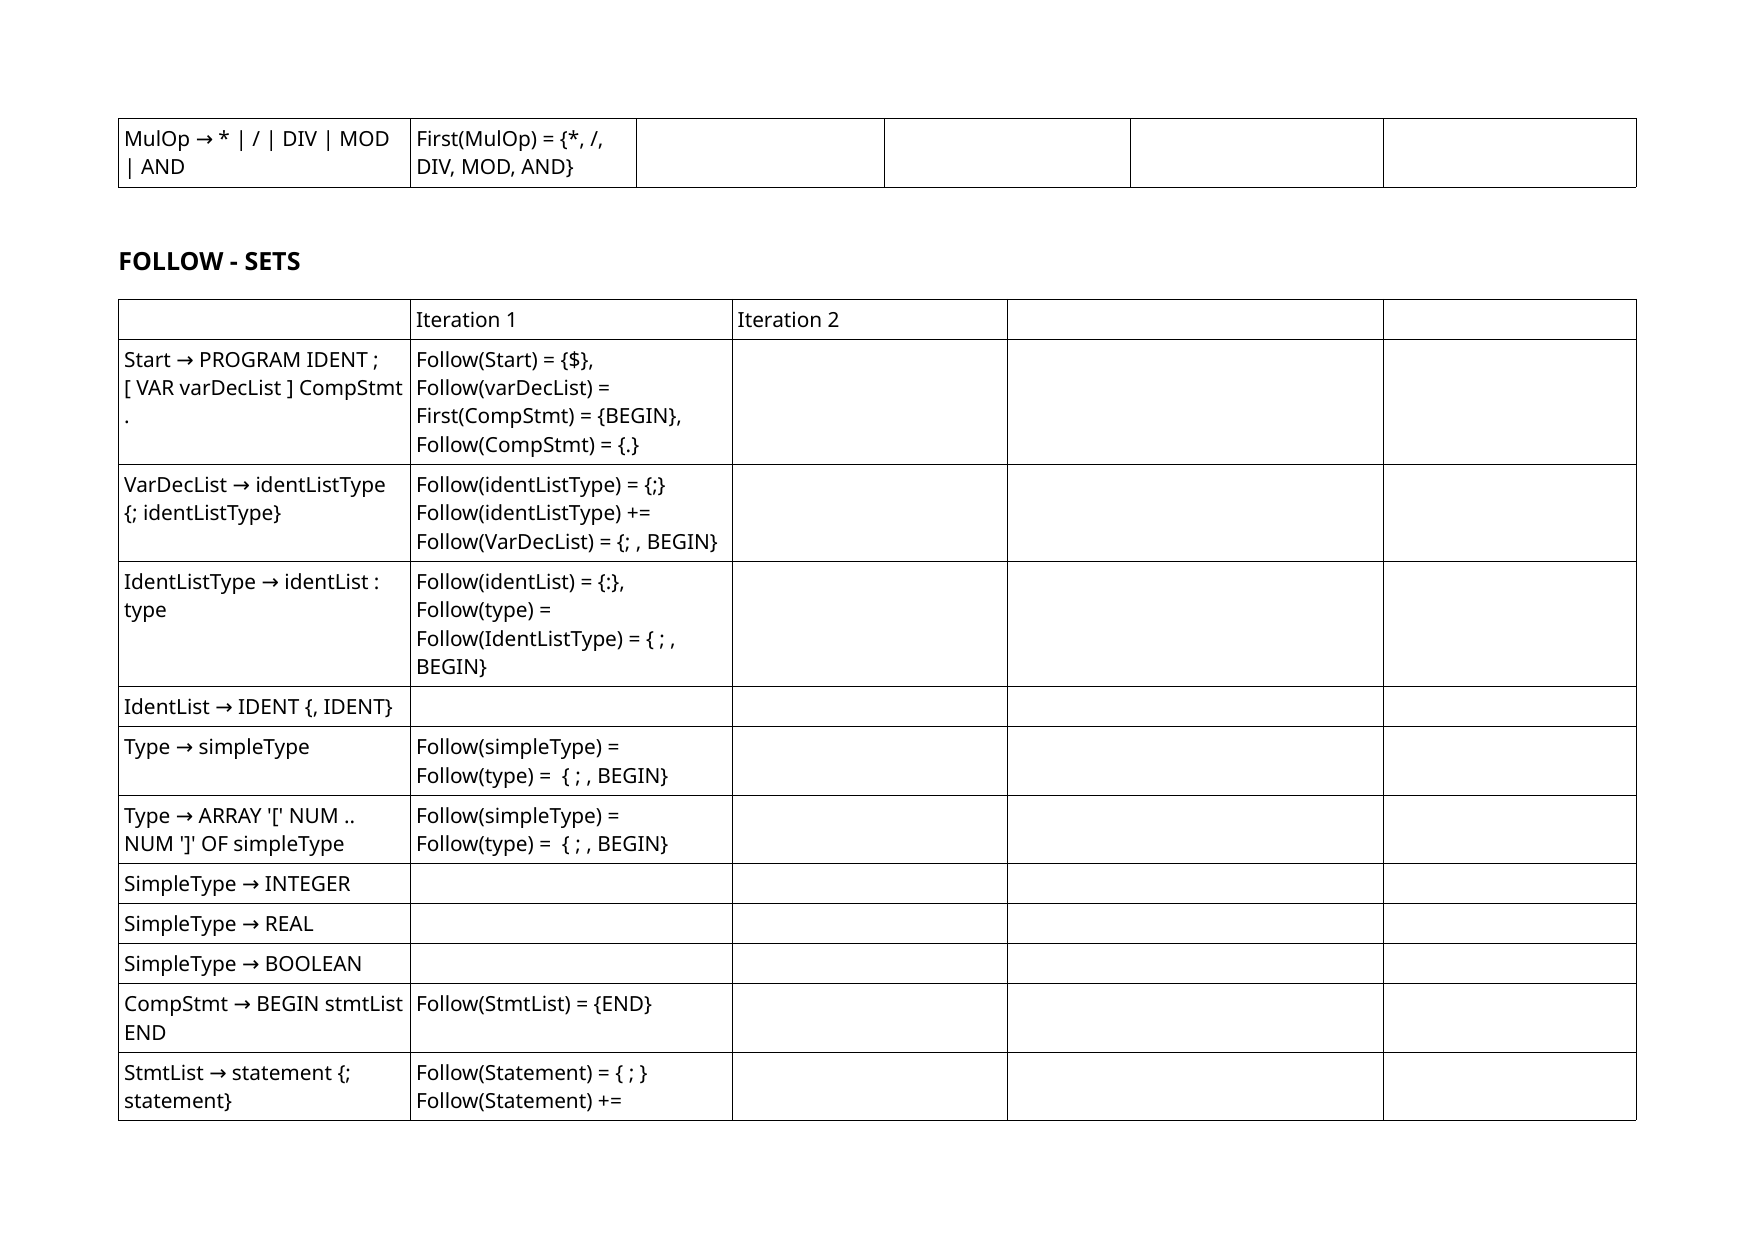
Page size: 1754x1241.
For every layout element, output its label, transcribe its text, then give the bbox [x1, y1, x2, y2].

table_cell VarDecList → identListType {; identListType} [119, 465, 410, 561]
table_header Iteration 1 [411, 300, 732, 339]
table_cell Type → ARRAY '[' NUM .. NUM ']' OF simpleType [119, 796, 410, 863]
table_cell Follow(identList) = {:}, Follow(type) = Follow(IdentListType) = { ; , BEGIN} [411, 562, 732, 686]
table_cell MulOp → * | / | DIV | MOD | AND [119, 119, 410, 187]
table_cell [1384, 465, 1636, 561]
table_cell Follow(StmtList) = {END} [411, 984, 732, 1052]
table_cell [1384, 796, 1636, 863]
table_cell First(MulOp) = {*, /, DIV, MOD, AND} [411, 119, 636, 187]
table_cell IdentList → IDENT {, IDENT} [119, 687, 410, 726]
table_cell [1008, 1053, 1383, 1120]
table_cell [1008, 465, 1383, 561]
table_cell [1008, 727, 1383, 795]
table_cell Type → simpleType [119, 727, 410, 795]
table_cell [1384, 562, 1636, 686]
table_header Iteration 2 [733, 300, 1007, 339]
table_cell SimpleType → BOOLEAN [119, 944, 410, 983]
table_cell [1384, 687, 1636, 726]
table_cell [1008, 562, 1383, 686]
table_cell [733, 727, 1007, 795]
table_cell [1384, 340, 1636, 464]
table_cell [1384, 904, 1636, 943]
table_cell [1384, 944, 1636, 983]
table_cell SimpleType → INTEGER [119, 864, 410, 903]
table_cell [1008, 944, 1383, 983]
table_cell [411, 864, 732, 903]
table_cell [1384, 984, 1636, 1052]
table_cell Follow(simpleType) = Follow(type) = { ; , BEGIN} [411, 796, 732, 863]
table_header [1008, 300, 1383, 339]
table_cell CompStmt → BEGIN stmtList END [119, 984, 410, 1052]
table_cell [1008, 687, 1383, 726]
table_cell StmtList → statement {; statement} [119, 1053, 410, 1120]
text FOLLOW - SETS [118, 243, 1636, 278]
table_cell [733, 796, 1007, 863]
table_cell [733, 340, 1007, 464]
table_cell Start → PROGRAM IDENT ; [ VAR varDecList ] CompStmt . [119, 340, 410, 464]
table_cell [1008, 340, 1383, 464]
table_cell SimpleType → REAL [119, 904, 410, 943]
table_cell Follow(identListType) = {;} Follow(identListType) += Follow(VarDecList) = {; , BEGIN} [411, 465, 732, 561]
table_cell [1008, 796, 1383, 863]
table_cell [411, 944, 732, 983]
table_cell [1384, 727, 1636, 795]
table_cell [1008, 904, 1383, 943]
table_cell [1131, 119, 1383, 187]
table_cell [1384, 864, 1636, 903]
table_cell [733, 944, 1007, 983]
table_cell [733, 562, 1007, 686]
table_header [119, 300, 410, 339]
table_cell [1384, 1053, 1636, 1120]
table_header [1384, 300, 1636, 339]
table_cell [411, 904, 732, 943]
table_cell [733, 864, 1007, 903]
table_cell [411, 687, 732, 726]
table_cell [1384, 119, 1636, 187]
table_cell [885, 119, 1130, 187]
table_cell [1008, 984, 1383, 1052]
table_cell [733, 1053, 1007, 1120]
table_cell IdentListType → identList : type [119, 562, 410, 686]
table_cell [733, 687, 1007, 726]
table_cell [637, 119, 884, 187]
table_cell Follow(Statement) = { ; } Follow(Statement) += [411, 1053, 732, 1120]
table_cell Follow(simpleType) = Follow(type) = { ; , BEGIN} [411, 727, 732, 795]
table_cell [733, 984, 1007, 1052]
table_cell Follow(Start) = {$}, Follow(varDecList) = First(CompStmt) = {BEGIN}, Follow(CompStmt) = {.} [411, 340, 732, 464]
table_cell [733, 465, 1007, 561]
table_cell [1008, 864, 1383, 903]
table_cell [733, 904, 1007, 943]
